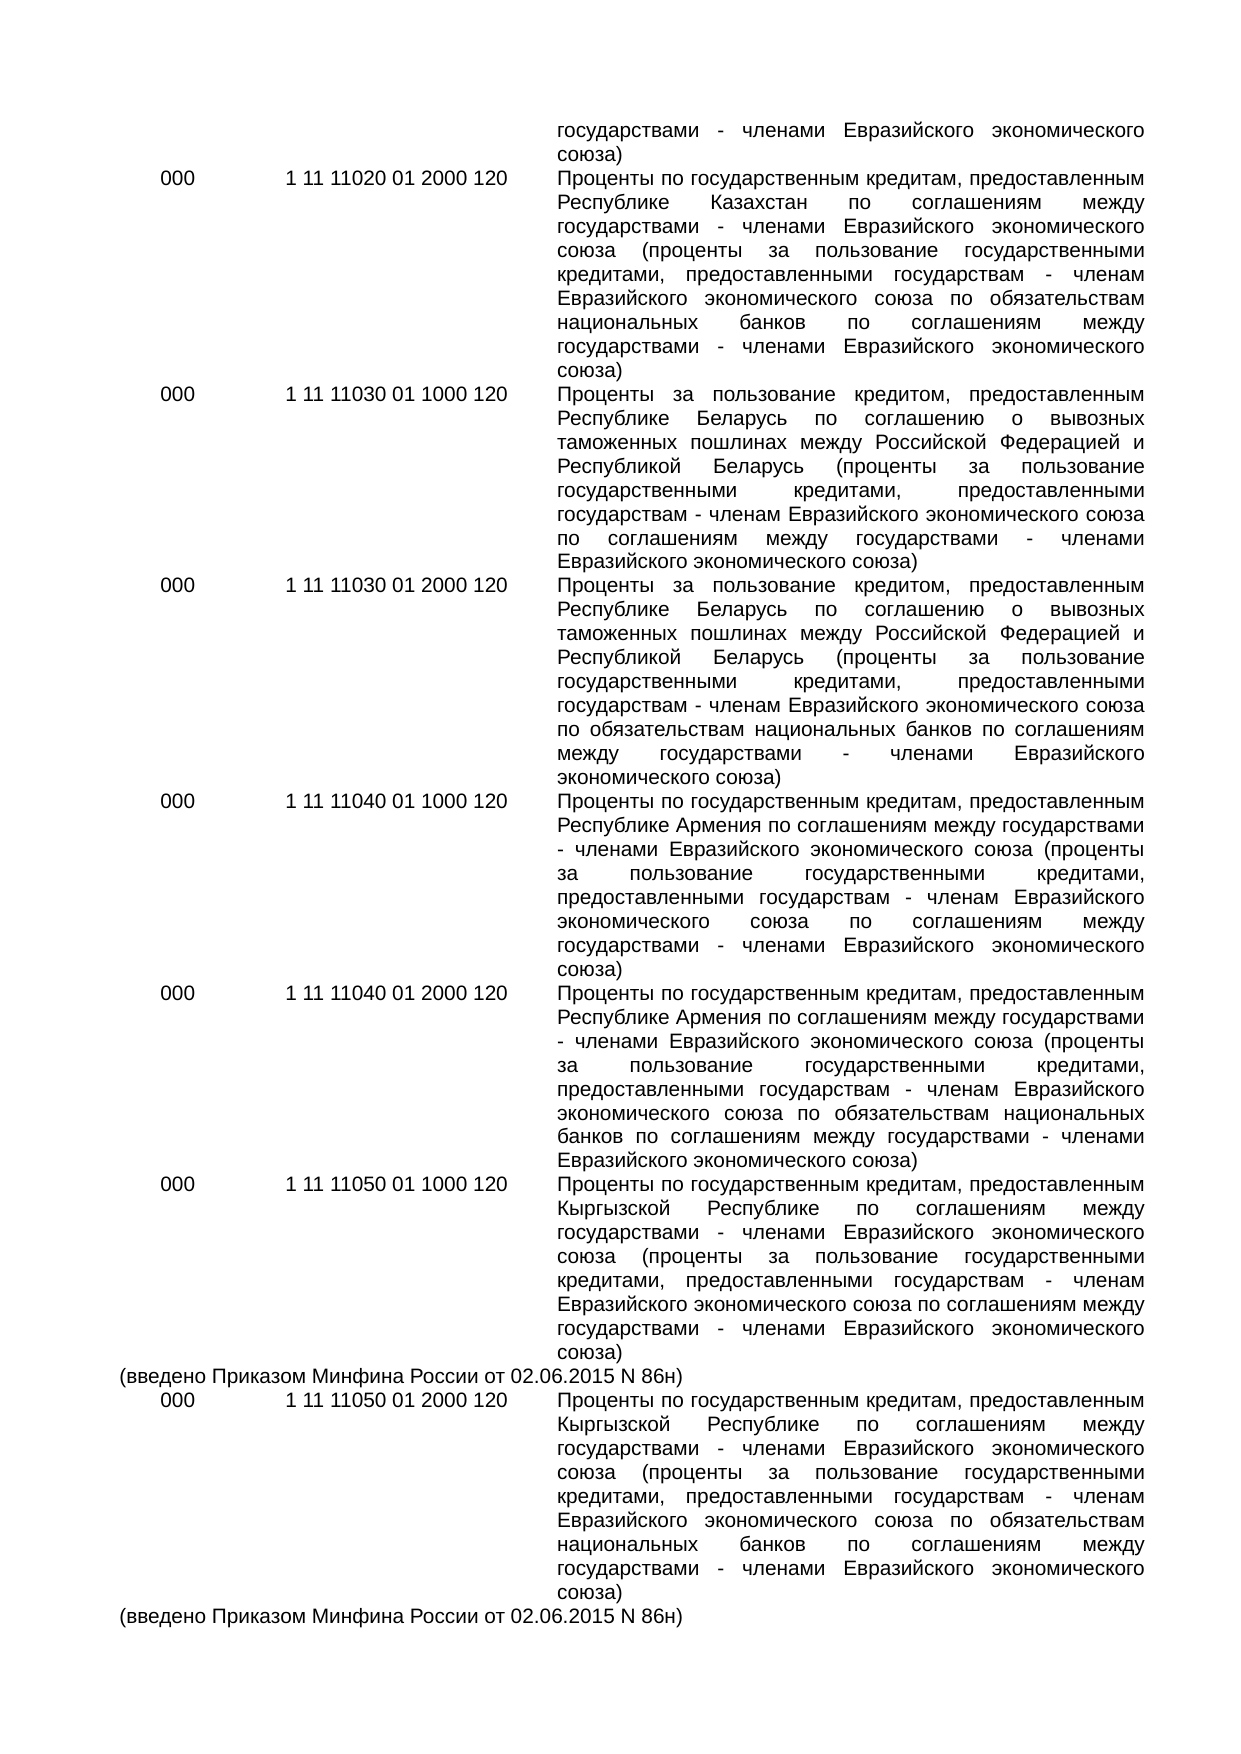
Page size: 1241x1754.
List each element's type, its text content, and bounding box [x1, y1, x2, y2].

table_cell 000 [118, 1388, 237, 1603]
table_cell 1 11 11050 01 1000 120 [237, 1172, 556, 1364]
table_cell Проценты за пользование кредитом, предоставленным Республике Беларусь по соглашению о вывозных таможенных пошлинах между Российской Федерацией и Республикой Беларусь (проценты за пользование государственными кредитами, предоставленными государствам - членам Евразийского экономического союза по соглашениям между государствами - членами Евразийского экономического союза) [556, 382, 1146, 573]
table_cell [118, 118, 237, 166]
table_cell [237, 118, 556, 166]
table_cell (введено Приказом Минфина России от 02.06.2015 N 86н) [118, 1604, 1146, 1627]
table_cell 000 [118, 573, 237, 789]
table_cell Проценты по государственным кредитам, предоставленным Республике Армения по соглашениям между государствами - членами Евразийского экономического союза (проценты за пользование государственными кредитами, предоставленными государствам - членам Евразийского экономического союза по соглашениям между государствами - членами Евразийского экономического союза) [556, 789, 1146, 981]
table_cell 000 [118, 166, 237, 382]
table_cell Проценты за пользование кредитом, предоставленным Республике Беларусь по соглашению о вывозных таможенных пошлинах между Российской Федерацией и Республикой Беларусь (проценты за пользование государственными кредитами, предоставленными государствам - членам Евразийского экономического союза по обязательствам национальных банков по соглашениям между государствами - членами Евразийского экономического союза) [556, 573, 1146, 789]
table_cell 000 [118, 789, 237, 981]
table_cell Проценты по государственным кредитам, предоставленным Республике Армения по соглашениям между государствами - членами Евразийского экономического союза (проценты за пользование государственными кредитами, предоставленными государствам - членам Евразийского экономического союза по обязательствам национальных банков по соглашениям между государствами - членами Евразийского экономического союза) [556, 981, 1146, 1172]
table_cell 1 11 11030 01 2000 120 [237, 573, 556, 789]
table_cell Проценты по государственным кредитам, предоставленным Республике Казахстан по соглашениям между государствами - членами Евразийского экономического союза (проценты за пользование государственными кредитами, предоставленными государствам - членам Евразийского экономического союза по обязательствам национальных банков по соглашениям между государствами - членами Евразийского экономического союза) [556, 166, 1146, 382]
table_cell 1 11 11030 01 1000 120 [237, 382, 556, 573]
table_cell 1 11 11020 01 2000 120 [237, 166, 556, 382]
table_cell 000 [118, 1172, 237, 1364]
table_cell (введено Приказом Минфина России от 02.06.2015 N 86н) [118, 1364, 1146, 1388]
table_cell 1 11 11050 01 2000 120 [237, 1388, 556, 1603]
table_cell 1 11 11040 01 1000 120 [237, 789, 556, 981]
table_cell Проценты по государственным кредитам, предоставленным Кыргызской Республике по соглашениям между государствами - членами Евразийского экономического союза (проценты за пользование государственными кредитами, предоставленными государствам - членам Евразийского экономического союза по соглашениям между государствами - членами Евразийского экономического союза) [556, 1172, 1146, 1364]
table_cell 000 [118, 382, 237, 573]
table_cell Проценты по государственным кредитам, предоставленным Кыргызской Республике по соглашениям между государствами - членами Евразийского экономического союза (проценты за пользование государственными кредитами, предоставленными государствам - членам Евразийского экономического союза по обязательствам национальных банков по соглашениям между государствами - членами Евразийского экономического союза) [556, 1388, 1146, 1603]
table_cell 1 11 11040 01 2000 120 [237, 981, 556, 1172]
table_cell государствами - членами Евразийского экономического союза) [556, 118, 1146, 166]
table_cell 000 [118, 981, 237, 1172]
